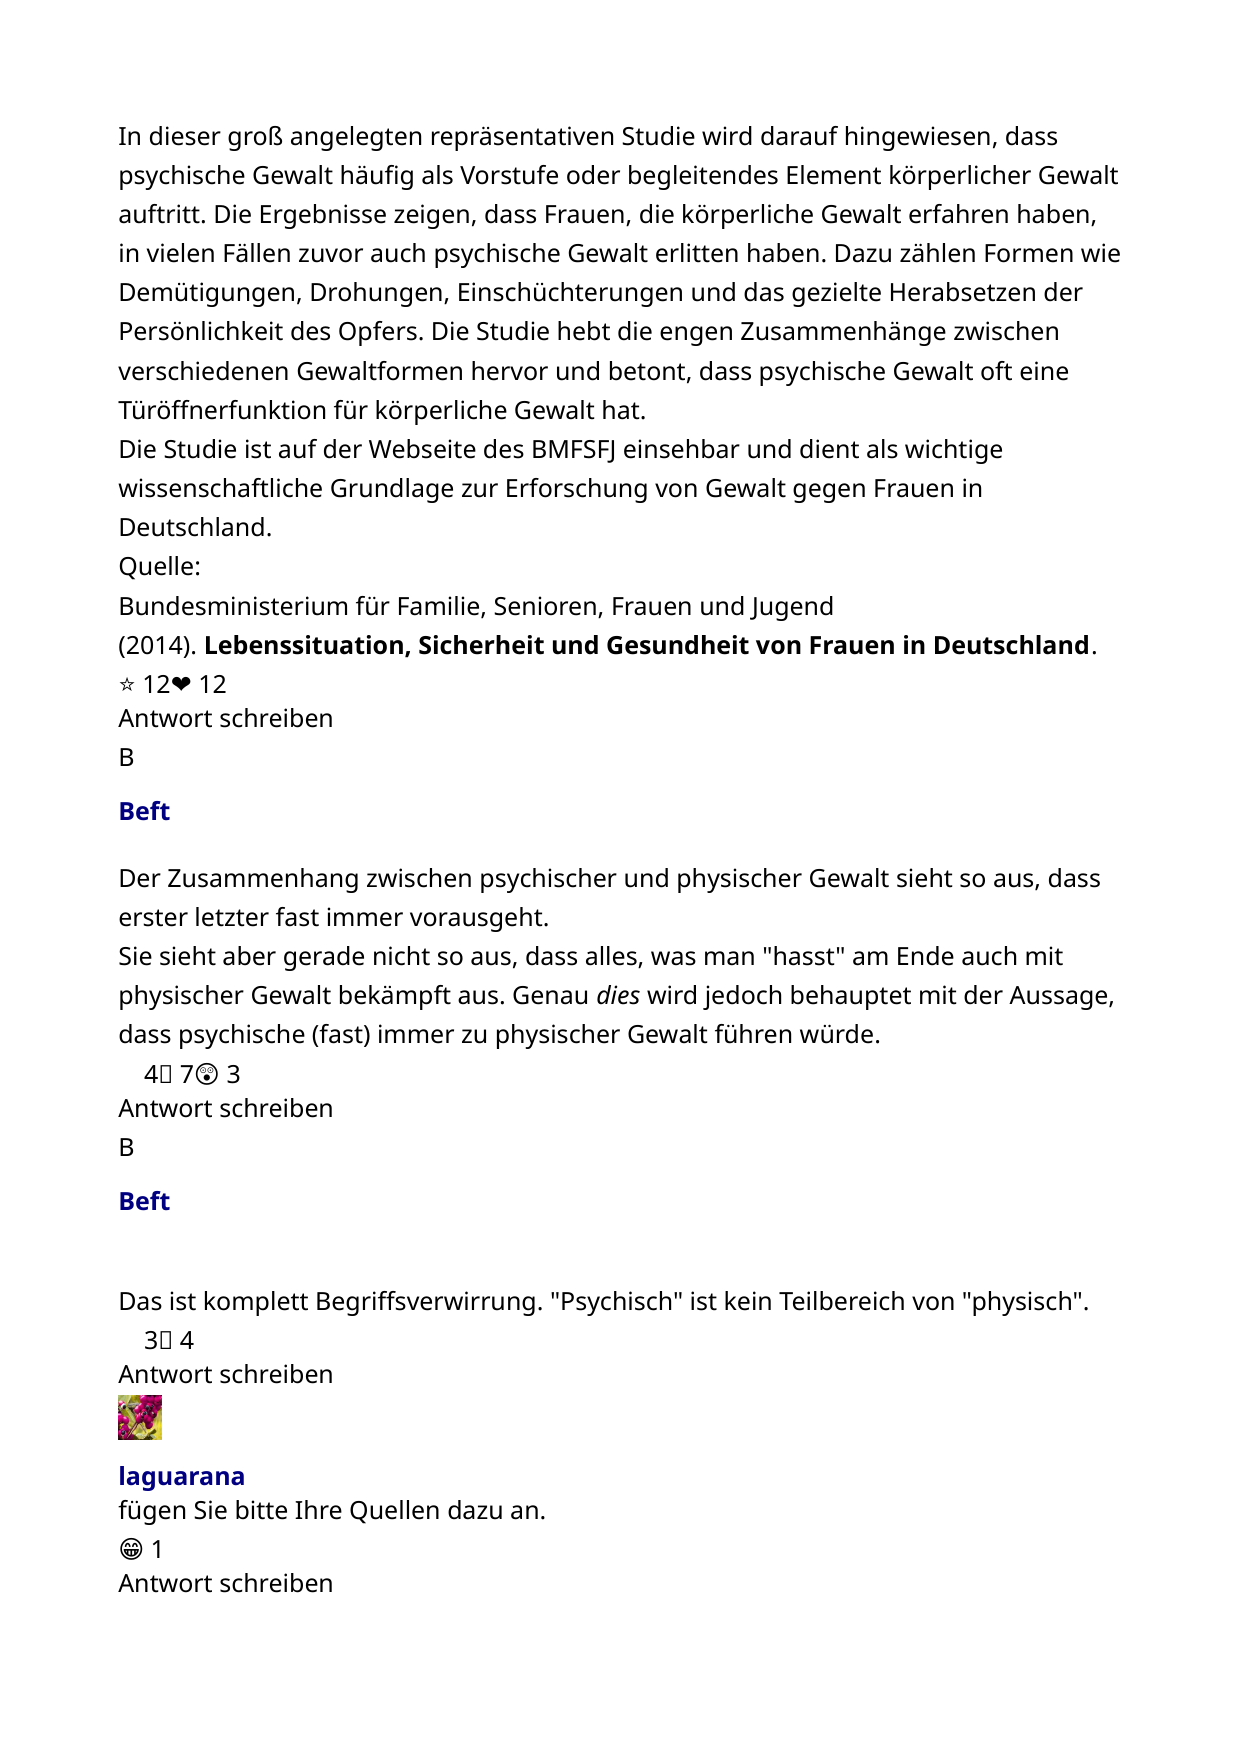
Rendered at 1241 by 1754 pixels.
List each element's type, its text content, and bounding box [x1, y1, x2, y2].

text Das ist komplett Begriffsverwirrung. "Psychisch" ist kein Teilbereich von "physisch". [118, 1283, 1122, 1317]
text ⭐️ 12❤️ 12 [118, 666, 1122, 701]
text Quelle: [118, 549, 1122, 583]
subtitle laguarana [118, 1458, 1122, 1492]
text B [118, 1129, 1122, 1164]
text 🙁 3🤨 4 [118, 1323, 1122, 1357]
picture [118, 1395, 162, 1440]
text B [118, 740, 1122, 774]
subtitle Beft [118, 793, 1122, 827]
text Antwort schreiben [118, 1357, 1122, 1391]
text 😁 1 [118, 1532, 1122, 1566]
text Bundesministerium für Familie, Senioren, Frauen und Jugend (2014). Lebenssituation, Sicherheit und Gesundheit von Frauen in Deutschland. [118, 588, 1122, 661]
text 🙁 4🤨 7😲 3 [118, 1056, 1122, 1090]
text Antwort schreiben [118, 1090, 1122, 1124]
text Antwort schreiben [118, 1566, 1122, 1600]
text Die Studie ist auf der Webseite des BMFSFJ einsehbar und dient als wichtige wissenschaftliche Grundlage zur Erforschung von Gewalt gegen Frauen in Deutschland. [118, 431, 1122, 544]
subtitle Beft [118, 1183, 1122, 1217]
text fügen Sie bitte Ihre Quellen dazu an. [118, 1492, 1122, 1527]
text In dieser groß angelegten repräsentativen Studie wird darauf hingewiesen, dass psychische Gewalt häufig als Vorstufe oder begleitendes Element körperlicher Gewalt auftritt. Die Ergebnisse zeigen, dass Frauen, die körperliche Gewalt erfahren haben, in vielen Fällen zuvor auch psychische Gewalt erlitten haben. Dazu zählen Formen wie Demütigungen, Drohungen, Einschüchterungen und das gezielte Herabsetzen der Persönlichkeit des Opfers. Die Studie hebt die engen Zusammenhänge zwischen verschiedenen Gewaltformen hervor und betont, dass psychische Gewalt oft eine Türöffnerfunktion für körperliche Gewalt hat. [118, 118, 1122, 426]
text Sie sieht aber gerade nicht so aus, dass alles, was man "hasst" am Ende auch mit physischer Gewalt bekämpft aus. Genau dies wird jedoch behauptet mit der Aussage, dass psychische (fast) immer zu physischer Gewalt führen würde. [118, 939, 1122, 1051]
text Der Zusammenhang zwischen psychischer und physischer Gewalt sieht so aus, dass erster letzter fast immer vorausgeht. [118, 861, 1122, 934]
text Antwort schreiben [118, 701, 1122, 734]
